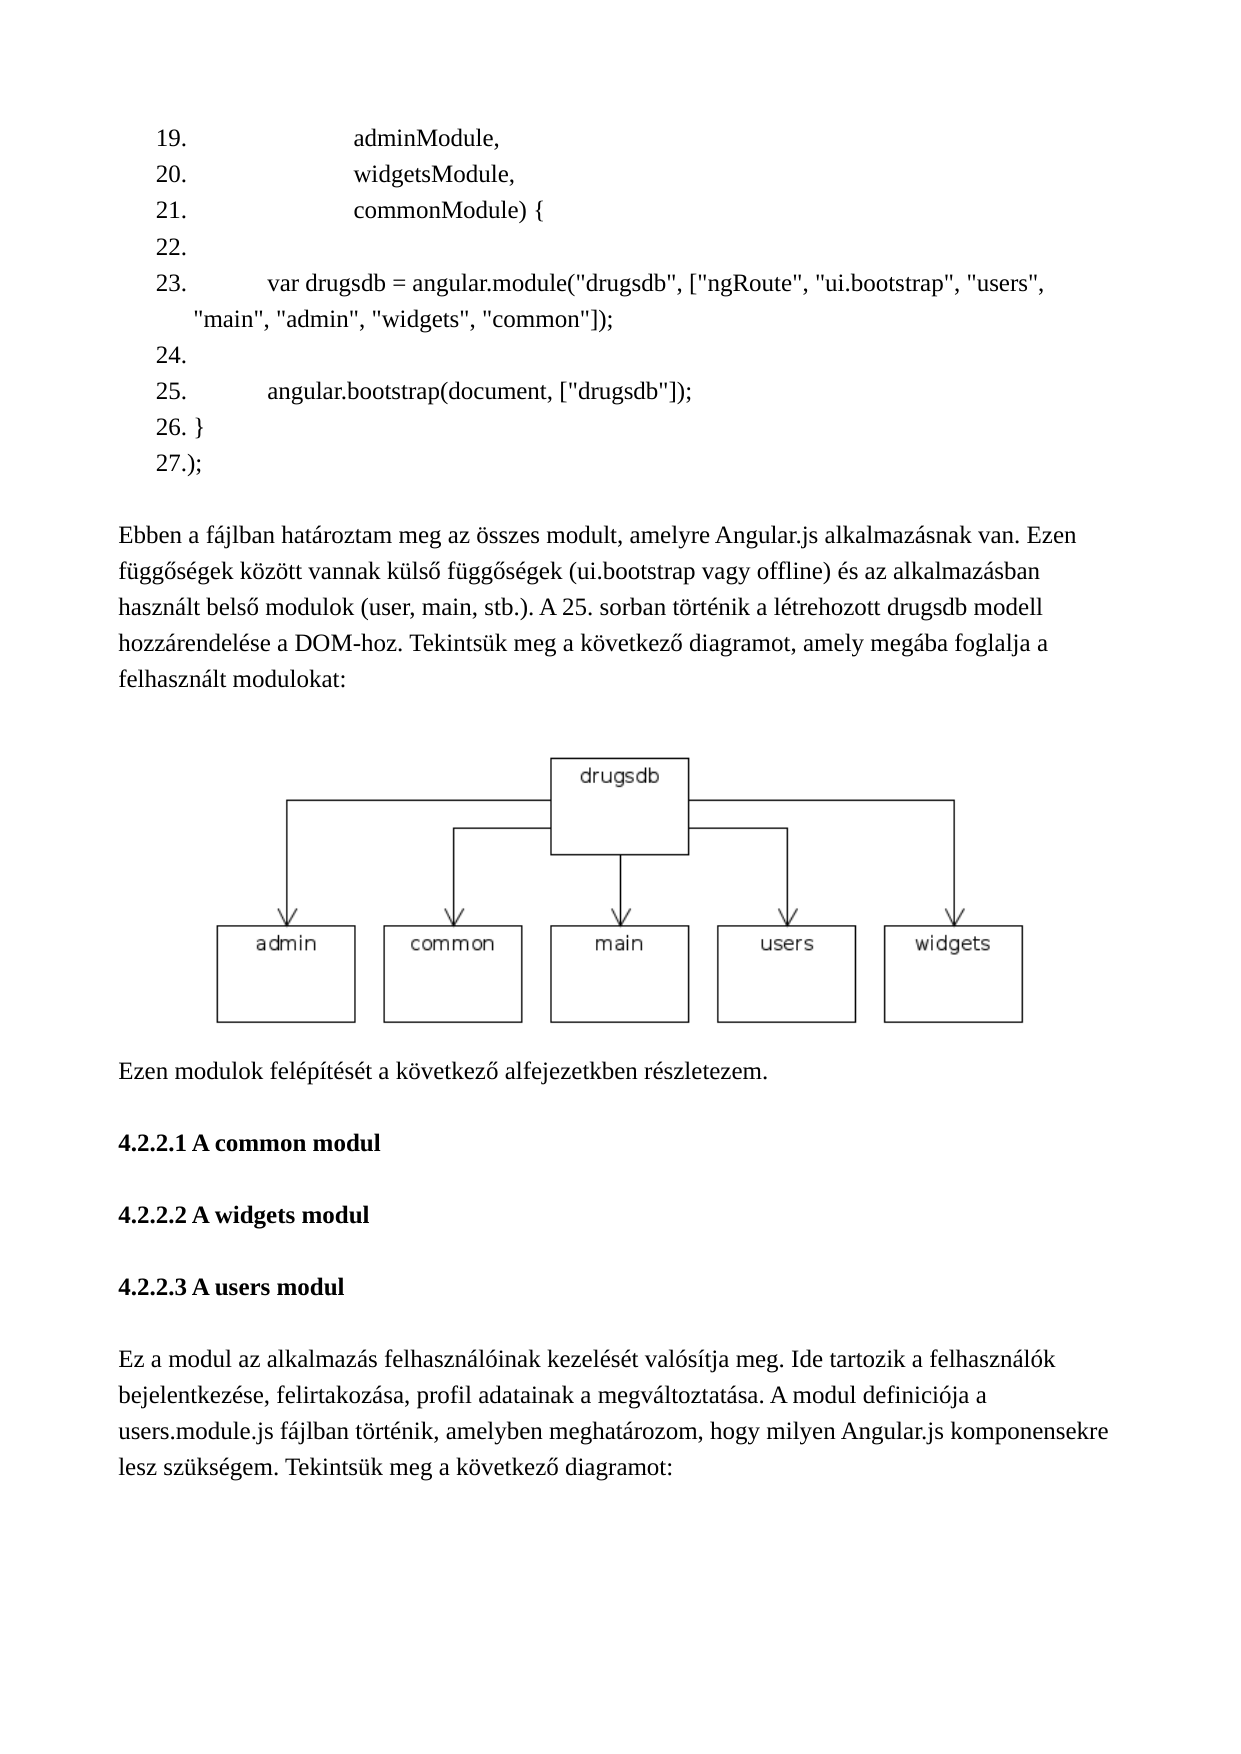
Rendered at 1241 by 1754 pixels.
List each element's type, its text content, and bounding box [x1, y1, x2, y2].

text 4.2.2.1 A common modul [118, 1122, 1122, 1158]
list adminModule, [156, 118, 1122, 154]
list ); [156, 442, 1122, 478]
text 4.2.2.3 A users modul [118, 1267, 1122, 1303]
list angular.bootstrap(document, ["drugsdb"]); [156, 370, 1122, 406]
list commonModule) { [156, 190, 1122, 226]
list var drugsdb = angular.module("drugsdb", ["ngRoute", "ui.bootstrap", "users", "main", "admin", "widgets", "common"]); [156, 262, 1122, 334]
text Ez a modul az alkalmazás felhasználóinak kezelését valósítja meg. Ide tartozik a felhasználók bejelentkezése, felirtakozása, profil adatainak a megváltoztatása. A modul definiciója a users.module.js fájlban történik, amelyben meghatározom, hogy milyen Angular.js komponensekre lesz szükségem. Tekintsük meg a következő diagramot: [118, 1339, 1122, 1483]
text Ebben a fájlban határoztam meg az összes modult, amelyre Angular.js alkalmazásnak van. Ezen függőségek között vannak külső függőségek (ui.bootstrap vagy offline) és az alkalmazásban használt belső modulok (user, main, stb.). A 25. sorban történik a létrehozott drugsdb modell hozzárendelése a DOM-hoz. Tekintsük meg a következő diagramot, amely megába foglalja a felhasznált modulokat: [118, 514, 1122, 695]
list widgetsModule, [156, 154, 1122, 190]
list } [156, 406, 1122, 442]
text Ezen modulok felépítését a következő alfejezetkben részletezem. [118, 1051, 1122, 1086]
text 4.2.2.2 A widgets modul [118, 1194, 1122, 1231]
picture [189, 730, 1051, 1051]
